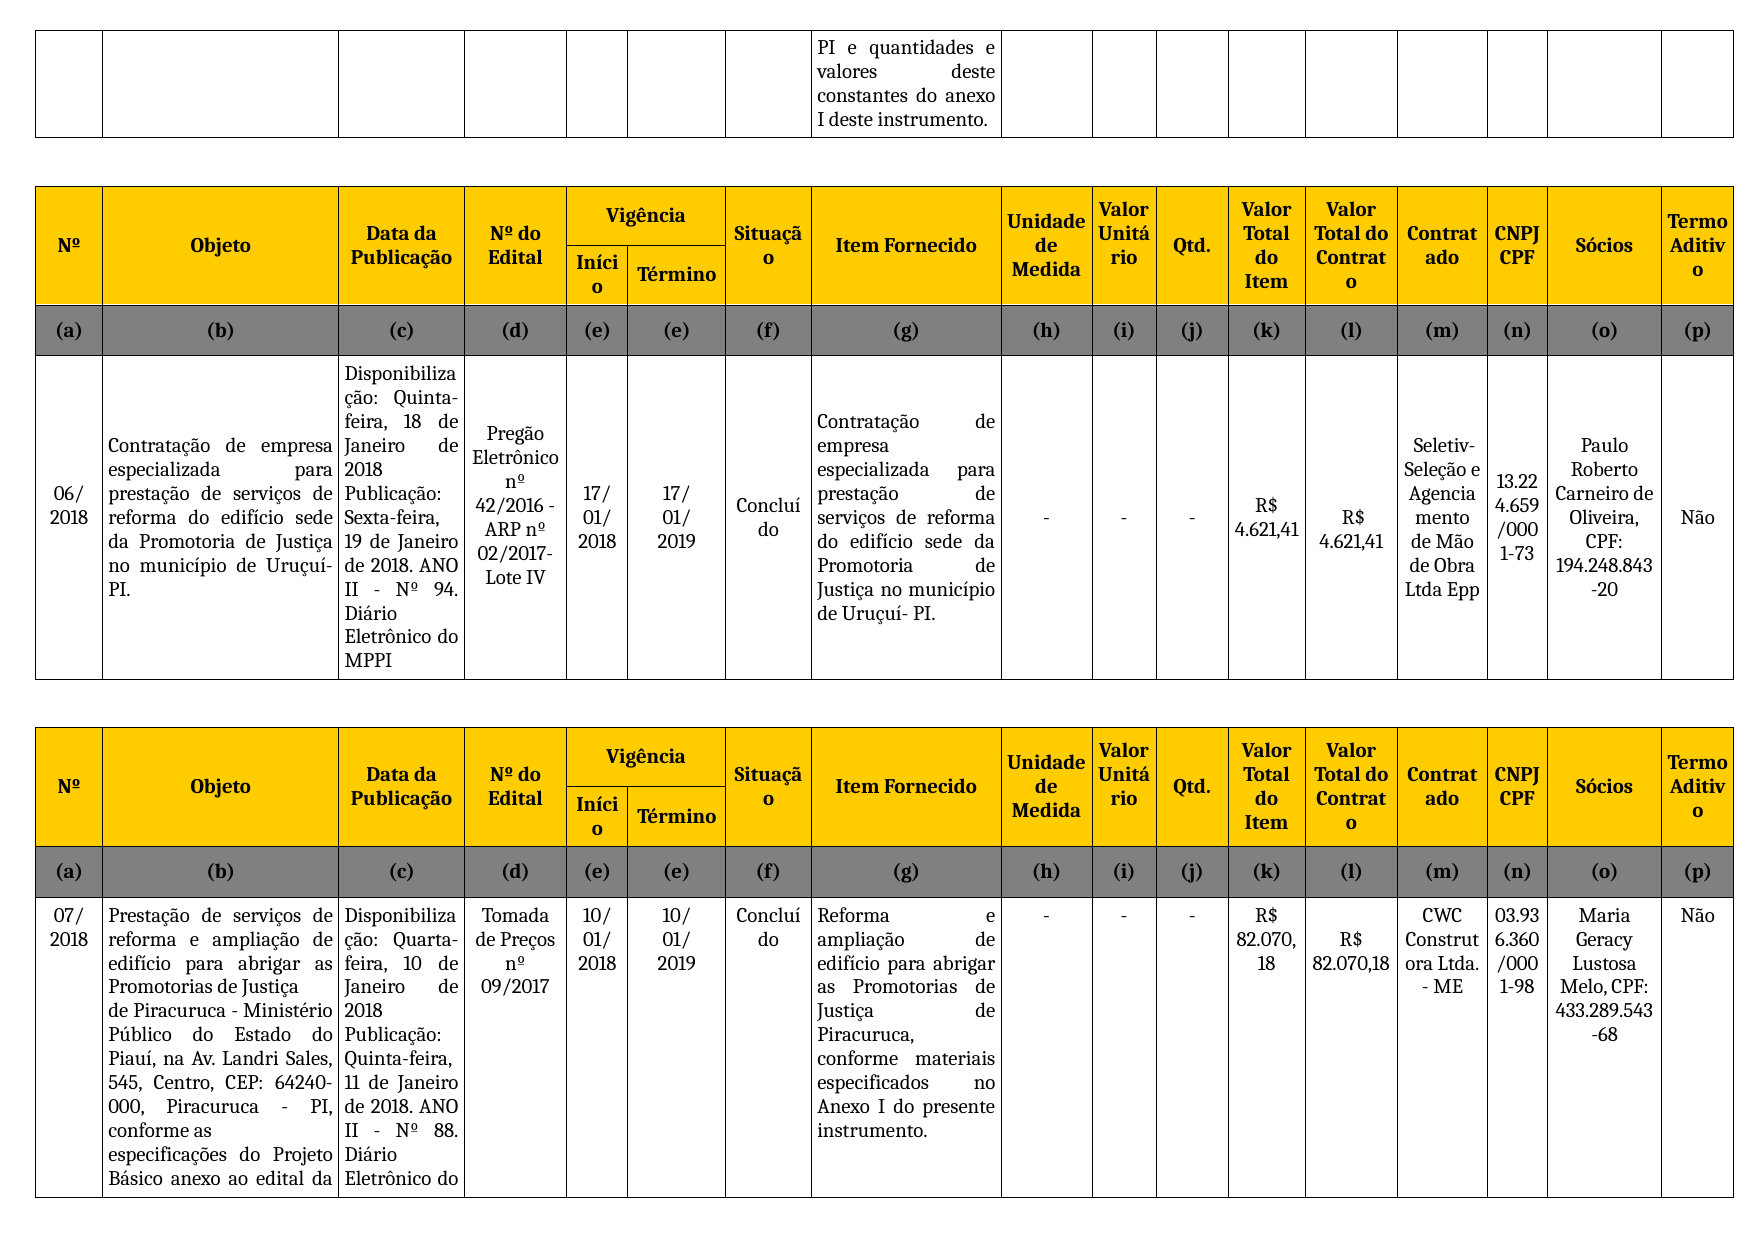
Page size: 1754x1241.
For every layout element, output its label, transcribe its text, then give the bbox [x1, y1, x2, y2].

table_cell (p) [1662, 847, 1733, 897]
table_header Valor Unitário [1093, 187, 1156, 304]
table_cell (a) [36, 306, 102, 355]
table_header Objeto [103, 728, 338, 846]
table_cell (k) [1229, 306, 1305, 355]
table_cell [628, 31, 725, 137]
table_cell Paulo Roberto Carneiro de Oliveira, CPF: 194.248.843-20 [1548, 356, 1661, 679]
table_cell - [1157, 31, 1228, 137]
table_header Data da Publicação [339, 187, 464, 304]
table_cell [103, 31, 338, 137]
table_cell (c) [339, 847, 464, 897]
table_cell Início [567, 787, 627, 846]
table_header Qtd. [1157, 187, 1228, 304]
table_cell [726, 31, 811, 137]
table_cell 10/ 01/ 2019 [628, 898, 725, 1196]
table_cell (g) [812, 306, 1001, 355]
table_cell Término [628, 787, 725, 846]
table_cell (i) [1093, 847, 1156, 897]
table_cell (l) [1306, 847, 1397, 897]
table_cell Concluído [726, 898, 811, 1196]
table_header Valor Total do Contrato [1306, 187, 1397, 304]
table_cell Contratação de empresa especializada para prestação de serviços de reforma do edifício sede da Promotoria de Justiça no município de Uruçuí- PI. [103, 356, 338, 679]
table_cell Término [628, 246, 725, 304]
table_cell (f) [726, 847, 811, 897]
table_cell (p) [1662, 306, 1733, 355]
table_cell (e) [567, 847, 627, 897]
table_cell [36, 31, 102, 137]
table_header Vigência [567, 187, 725, 245]
table_cell (d) [465, 306, 566, 355]
table_cell (e) [628, 306, 725, 355]
table_header Valor Unitário [1093, 728, 1156, 846]
table_cell (h) [1002, 306, 1092, 355]
table_cell R$ 82.070,18 [1306, 898, 1397, 1196]
table_header Unidade de Medida [1002, 728, 1092, 846]
table_cell 07/ 2018 [36, 898, 102, 1196]
table_cell [339, 31, 464, 137]
table_cell - [1002, 898, 1092, 1196]
table_cell (m) [1398, 847, 1487, 897]
table_header Situação [726, 728, 811, 846]
table_header Data da Publicação [339, 728, 464, 846]
table_cell Seletiv- Seleção e Agenciamento de Mão de Obra Ltda Epp [1398, 356, 1487, 679]
table_cell CWC Construtora Ltda. - ME [1398, 898, 1487, 1196]
table_cell 03.936.360/0001-98 [1488, 898, 1547, 1196]
table_cell (m) [1398, 306, 1487, 355]
table_cell 17/ 01/ 2018 [567, 356, 627, 679]
table_cell [1398, 31, 1487, 137]
table_cell (b) [103, 306, 338, 355]
table_cell (j) [1157, 847, 1228, 897]
table_header Termo Aditivo [1662, 728, 1733, 846]
table_header Termo Aditivo [1662, 187, 1733, 304]
table_header Nº do Edital [465, 187, 566, 304]
table_cell (i) [1093, 306, 1156, 355]
table_header Contratado [1398, 187, 1487, 304]
table_cell [1306, 31, 1397, 137]
table_cell (e) [628, 847, 725, 897]
table_header Vigência [567, 728, 725, 786]
table_cell (a) [36, 847, 102, 897]
table_header Sócios [1548, 728, 1661, 846]
table_header Contratado [1398, 728, 1487, 846]
table_cell Não [1662, 898, 1733, 1196]
table_header Qtd. [1157, 728, 1228, 846]
table_header Item Fornecido [812, 187, 1001, 304]
table_cell (k) [1229, 847, 1305, 897]
table_cell Não [1662, 356, 1733, 679]
table_header Objeto [103, 187, 338, 304]
table_cell [1548, 31, 1661, 137]
table_cell PI e quantidades e valores deste constantes do anexo I deste instrumento. [812, 31, 1001, 137]
table_cell (b) [103, 847, 338, 897]
table_cell - [1002, 31, 1092, 137]
table_header Valor Total do Contrato [1306, 728, 1397, 846]
table_cell (c) [339, 306, 464, 355]
table_cell - [1157, 898, 1228, 1196]
table_cell [465, 31, 566, 137]
table_cell Tomada de Preços nº 09/2017 [465, 898, 566, 1196]
table_header Situação [726, 187, 811, 304]
table_header Nº [36, 728, 102, 846]
table_cell R$ 4.621,41 [1306, 356, 1397, 679]
table_cell (e) [567, 306, 627, 355]
table_cell (h) [1002, 847, 1092, 897]
table_cell Início [567, 246, 627, 304]
table_cell (g) [812, 847, 1001, 897]
table_cell R$ 82.070,18 [1229, 898, 1305, 1196]
table_cell Disponibilização: Quarta-feira, 10 de Janeiro de 2018 Publicação: Quinta-feira, 11 de Janeiro de 2018. ANO II - Nº 88. Diário Eletrônico do [339, 898, 464, 1196]
table_cell R$ 4.621,41 [1229, 356, 1305, 679]
table_cell - [1093, 356, 1156, 679]
table_cell Prestação de serviços de reforma e ampliação de edifício para abrigar as Promotorias de Justiça de Piracuruca - Ministério Público do Estado do Piauí, na Av. Landri Sales, 545, Centro, CEP: 64240-000, Piracuruca - PI, conforme as especificações do Projeto Básico anexo ao edital da [103, 898, 338, 1196]
table_header CNPJ CPF [1488, 187, 1547, 304]
table_cell 10/ 01/ 2018 [567, 898, 627, 1196]
table_cell Disponibilização: Quinta-feira, 18 de Janeiro de 2018 Publicação: Sexta-feira, 19 de Janeiro de 2018. ANO II - Nº 94. Diário Eletrônico do MPPI [339, 356, 464, 679]
table_cell (n) [1488, 847, 1547, 897]
table_header Sócios [1548, 187, 1661, 304]
table_header Nº do Edital [465, 728, 566, 846]
table_cell [567, 31, 627, 137]
table_cell Concluído [726, 356, 811, 679]
table_cell - [1093, 898, 1156, 1196]
table_header CNPJ CPF [1488, 728, 1547, 846]
table_cell (j) [1157, 306, 1228, 355]
table_cell (l) [1306, 306, 1397, 355]
table_cell Maria Geracy Lustosa Melo, CPF: 433.289.543-68 [1548, 898, 1661, 1196]
table_cell (o) [1548, 847, 1661, 897]
table_cell - [1157, 356, 1228, 679]
table_header Valor Total do Item [1229, 187, 1305, 304]
table_cell [1488, 31, 1547, 137]
table_cell (n) [1488, 306, 1547, 355]
table_header Nº [36, 187, 102, 304]
table_header Unidade de Medida [1002, 187, 1092, 304]
table_cell (o) [1548, 306, 1661, 355]
table_cell (f) [726, 306, 811, 355]
table_cell Reforma e ampliação de edifício para abrigar as Promotorias de Justiça de Piracuruca, conforme materiais especificados no Anexo I do presente instrumento. [812, 898, 1001, 1196]
table_cell Pregão Eletrônico nº 42/2016 - ARP nº 02/2017- Lote IV [465, 356, 566, 679]
table_cell 06/ 2018 [36, 356, 102, 679]
table_cell 17/ 01/ 2019 [628, 356, 725, 679]
table_cell [1662, 31, 1733, 137]
table_header Valor Total do Item [1229, 728, 1305, 846]
table_cell Contratação de empresa especializada para prestação de serviços de reforma do edifício sede da Promotoria de Justiça no município de Uruçuí- PI. [812, 356, 1001, 679]
table_cell (d) [465, 847, 566, 897]
table_header Item Fornecido [812, 728, 1001, 846]
table_cell - [1093, 31, 1156, 137]
table_cell 13.224.659/0001-73 [1488, 356, 1547, 679]
table_cell - [1229, 31, 1305, 137]
table_cell - [1002, 356, 1092, 679]
